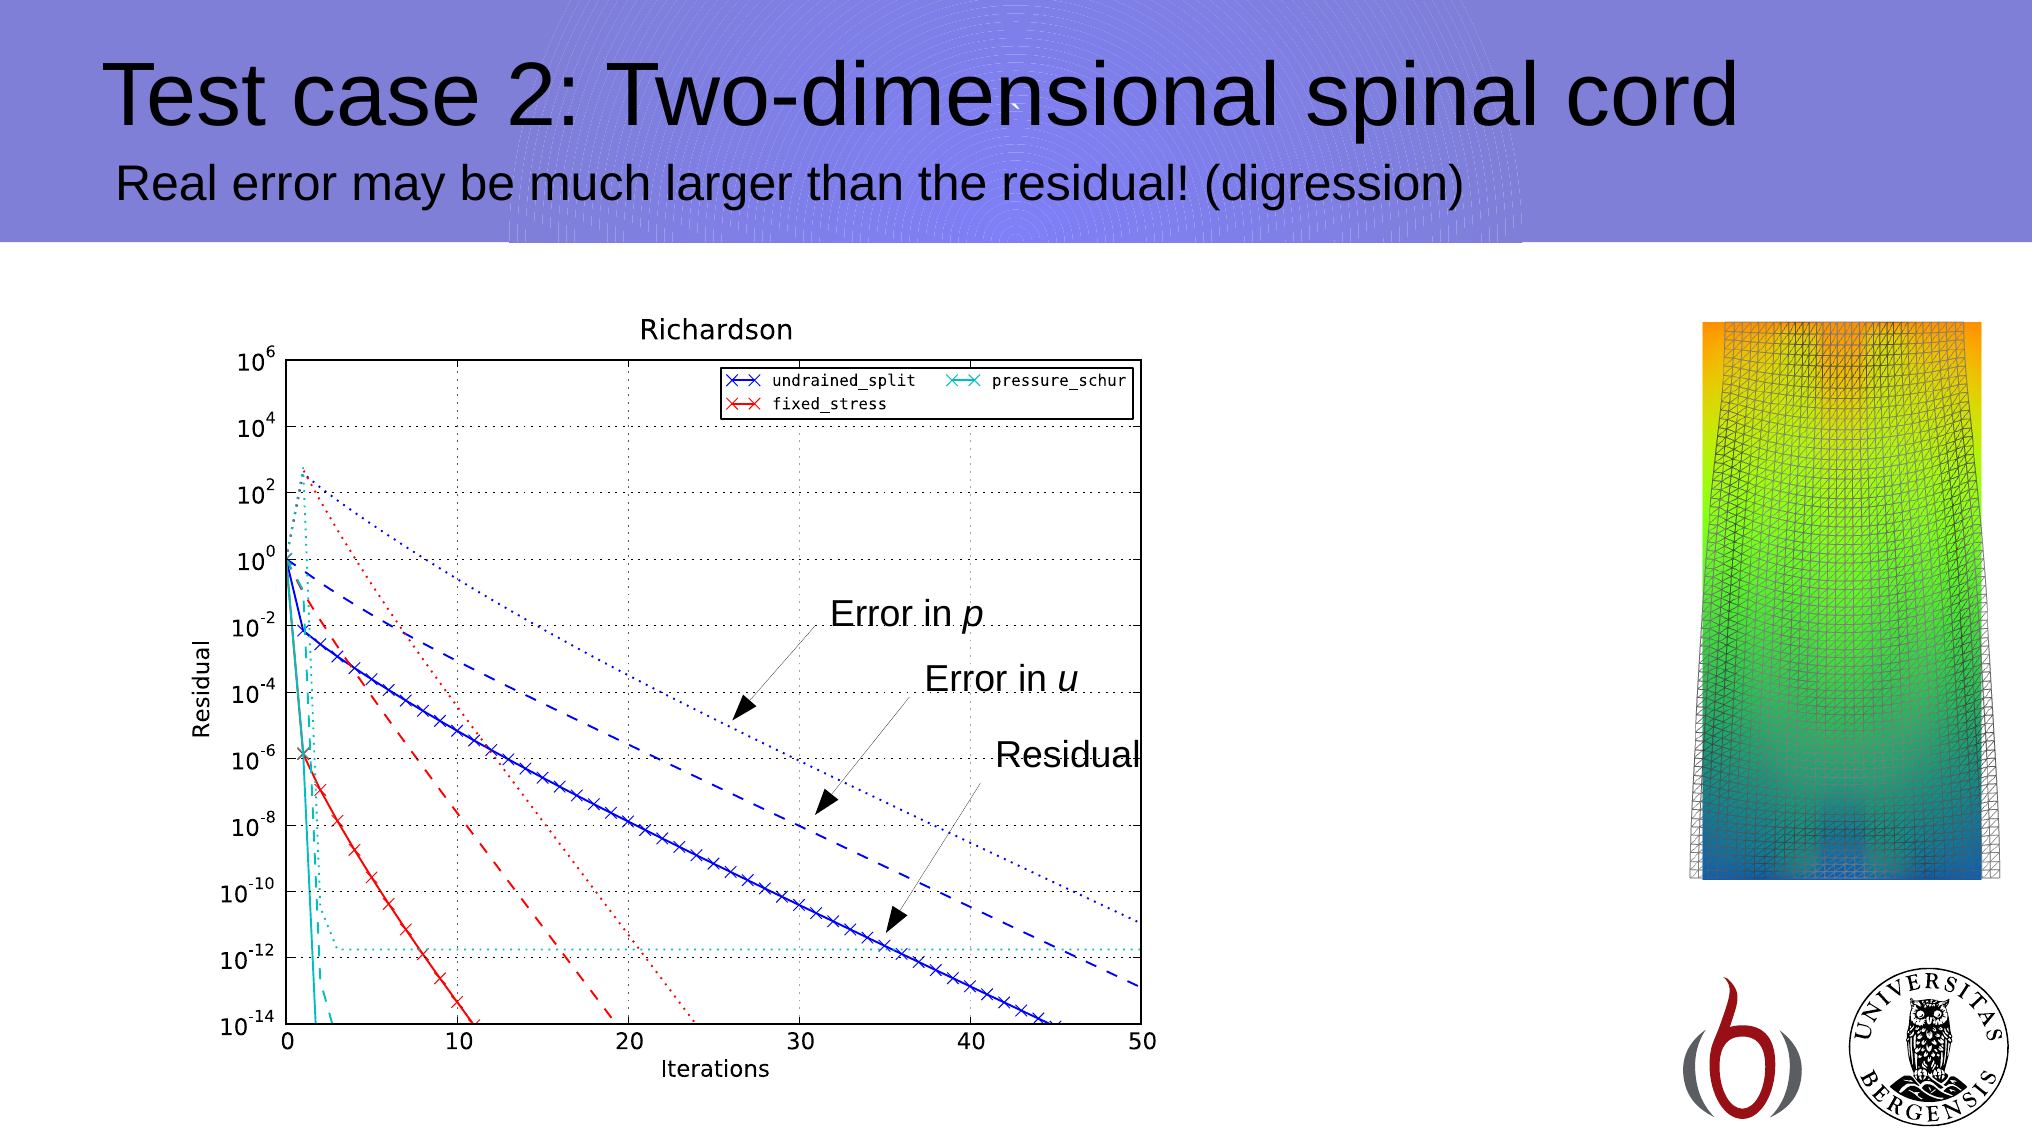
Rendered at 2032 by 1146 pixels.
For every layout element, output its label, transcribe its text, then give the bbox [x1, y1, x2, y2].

text_box Error in u [909, 649, 1094, 707]
text_box Residual [980, 726, 1156, 784]
picture [147, 275, 1252, 1109]
picture [1612, 294, 2032, 904]
title Test case 2: Two-dimensional spinal cord [101, 43, 1930, 145]
text_box Error in p [814, 584, 999, 642]
text_box Real error may be much larger than the residual! (digression) [100, 147, 1481, 219]
